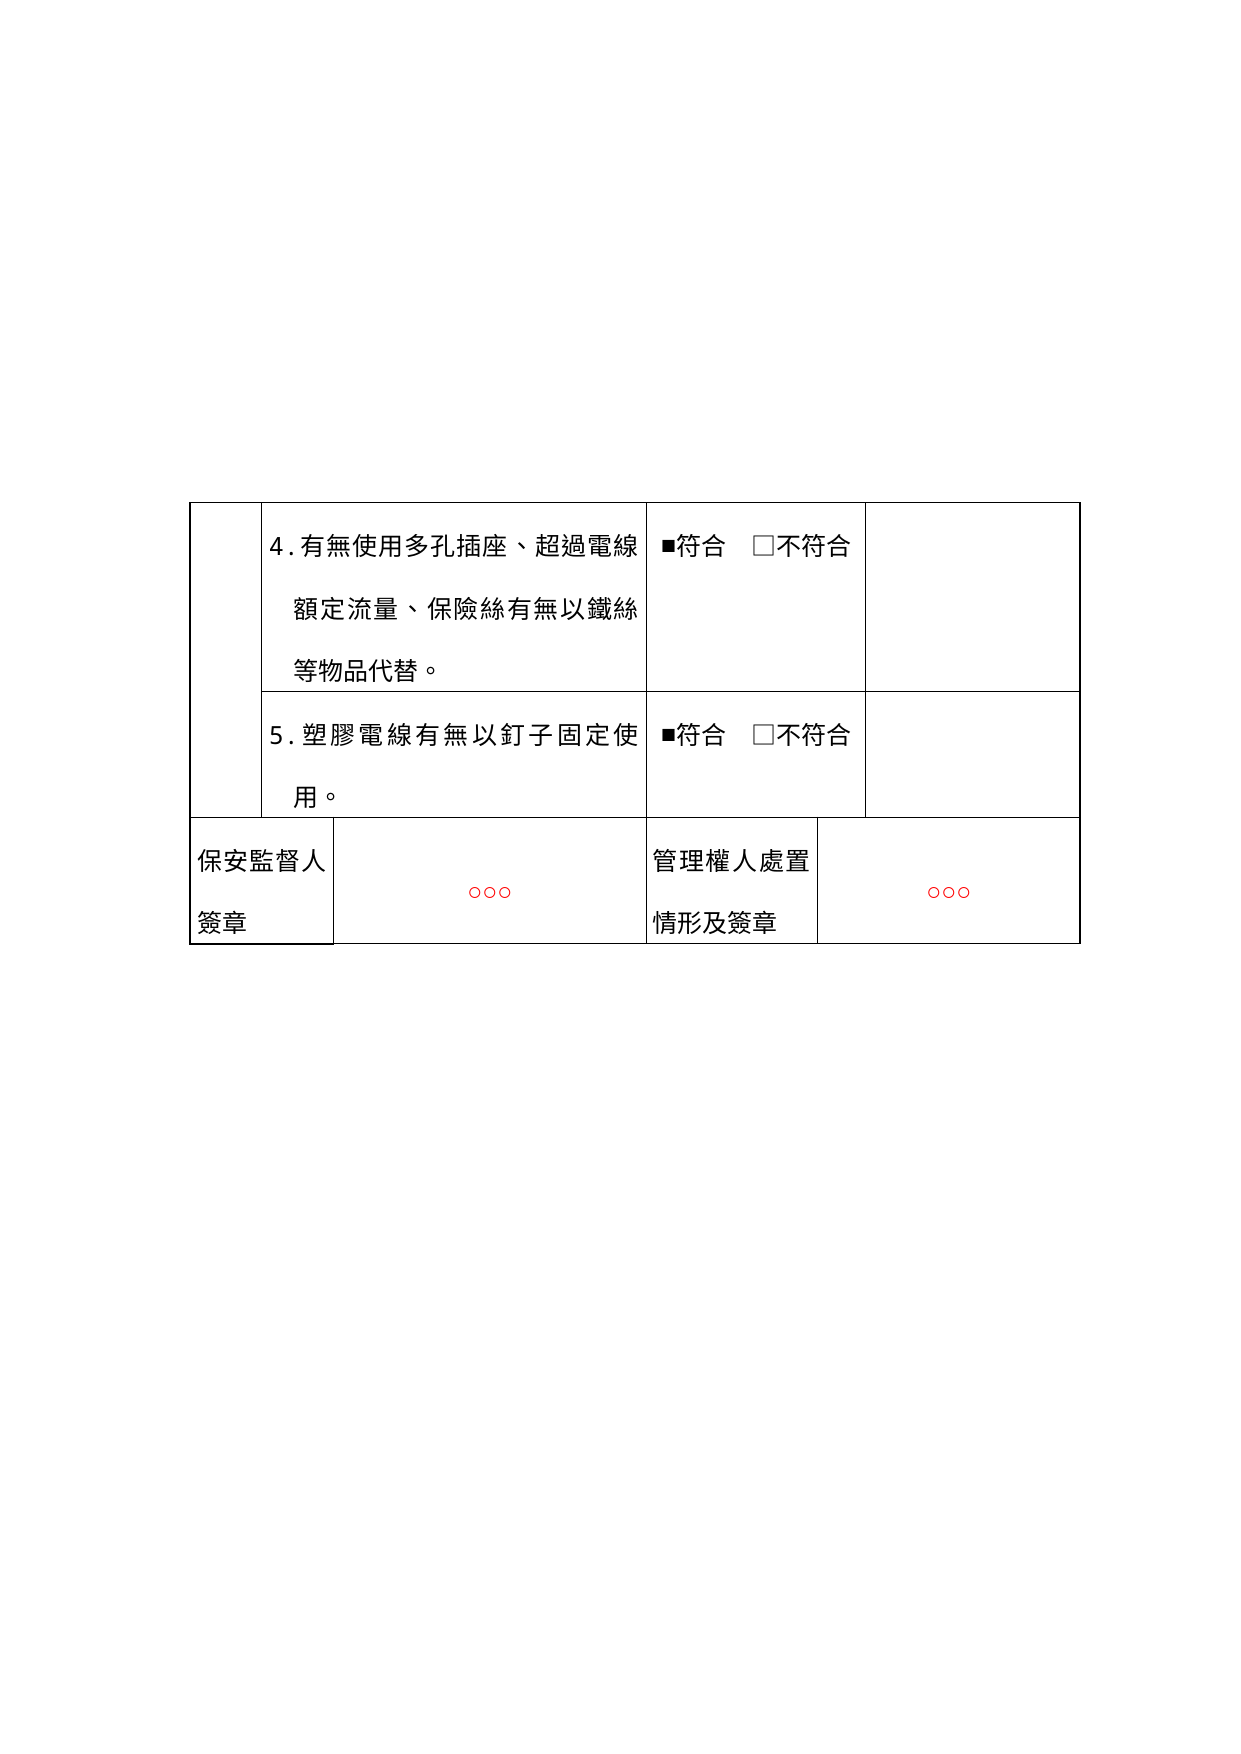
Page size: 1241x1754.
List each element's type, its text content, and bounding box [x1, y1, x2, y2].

table_cell ■符合 □不符合 [647, 503, 865, 691]
table_cell 管理權人處置情形及簽章 [647, 818, 817, 943]
table_cell [866, 503, 1079, 691]
table_cell [866, 692, 1079, 817]
table_cell ■符合 □不符合 [647, 692, 865, 817]
table_cell 4.有無使用多孔插座、超過電線額定流量、保險絲有無以鐵絲等物品代替。 [262, 503, 646, 691]
table_cell ○○○ [334, 818, 646, 943]
table_cell 5.塑膠電線有無以釘子固定使用。 [262, 692, 646, 817]
table_cell [191, 503, 261, 817]
table_cell 保安監督人簽章 [191, 818, 333, 943]
table_cell ○○○ [818, 818, 1079, 943]
